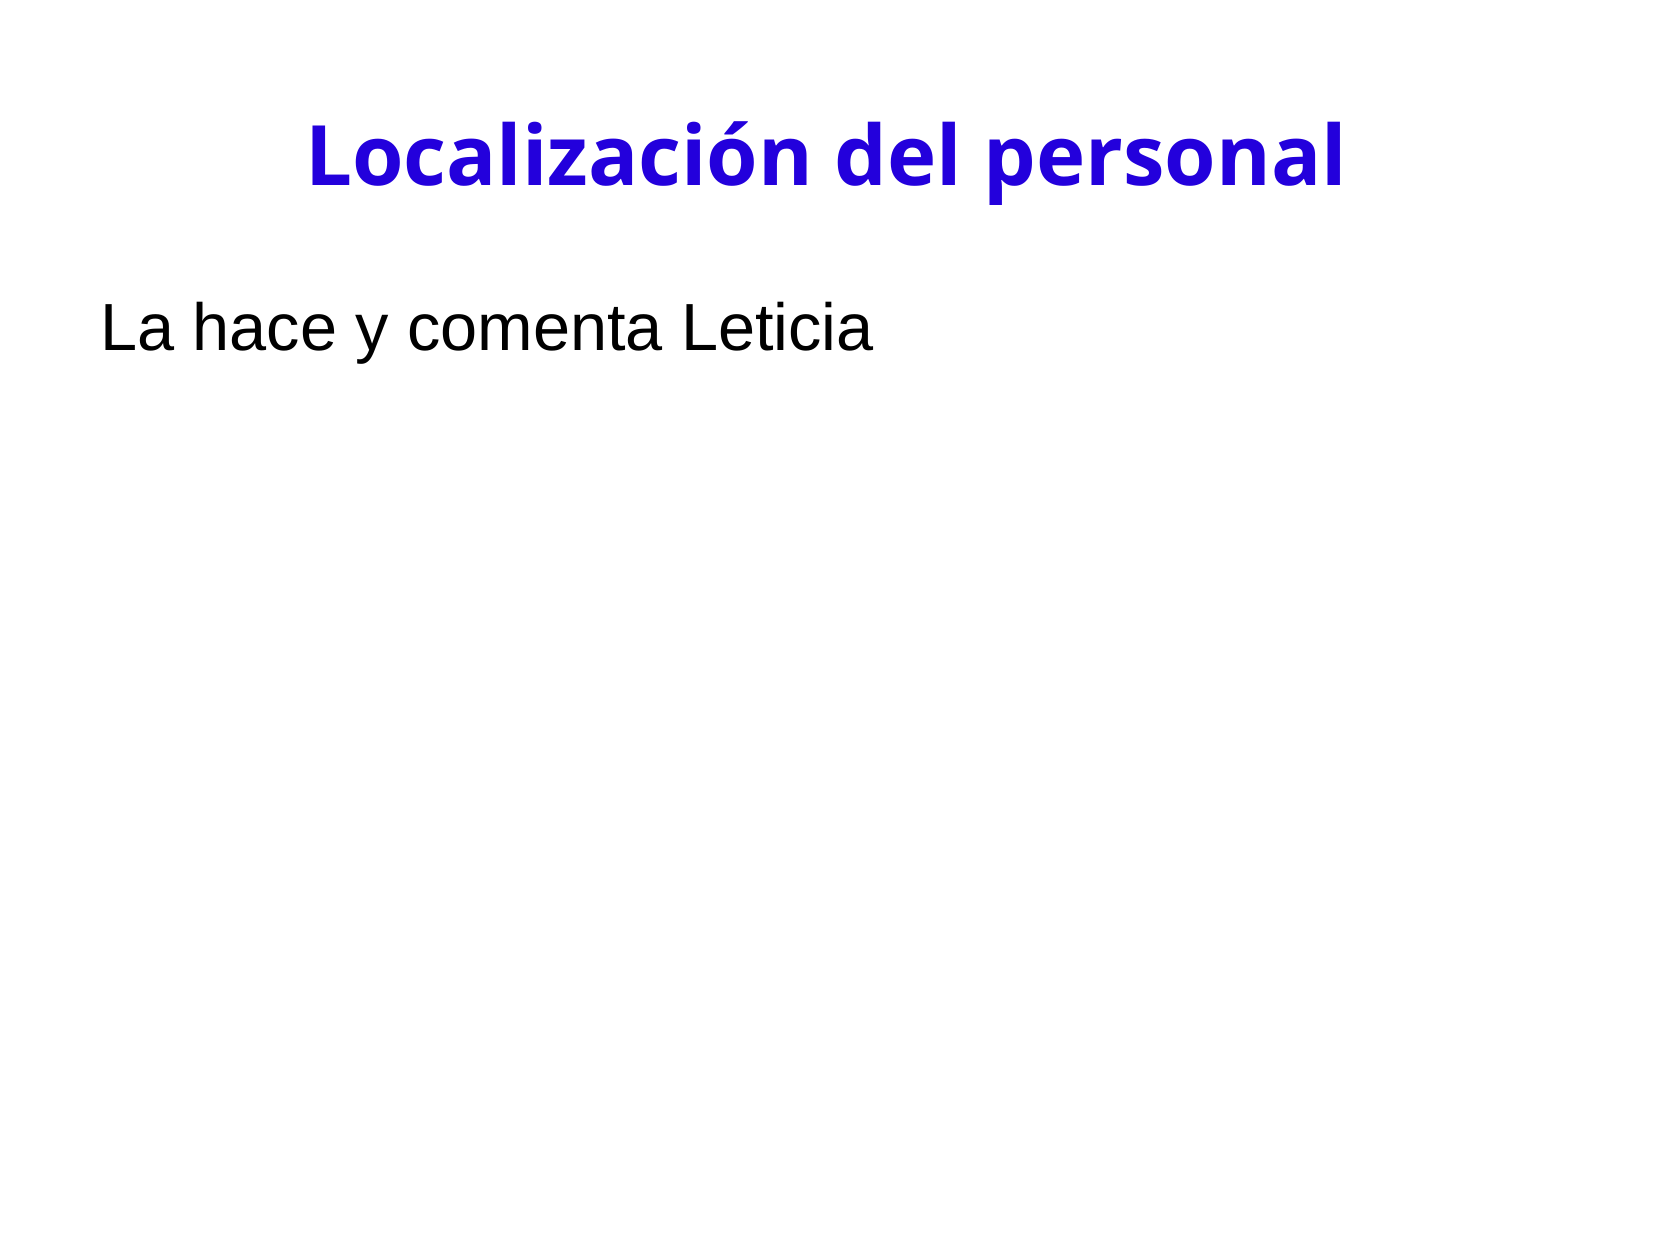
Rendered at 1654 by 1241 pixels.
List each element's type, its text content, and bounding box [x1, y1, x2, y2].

list La hace y comenta Leticia [82, 290, 1571, 1109]
title Localización del personal [82, 49, 1571, 257]
